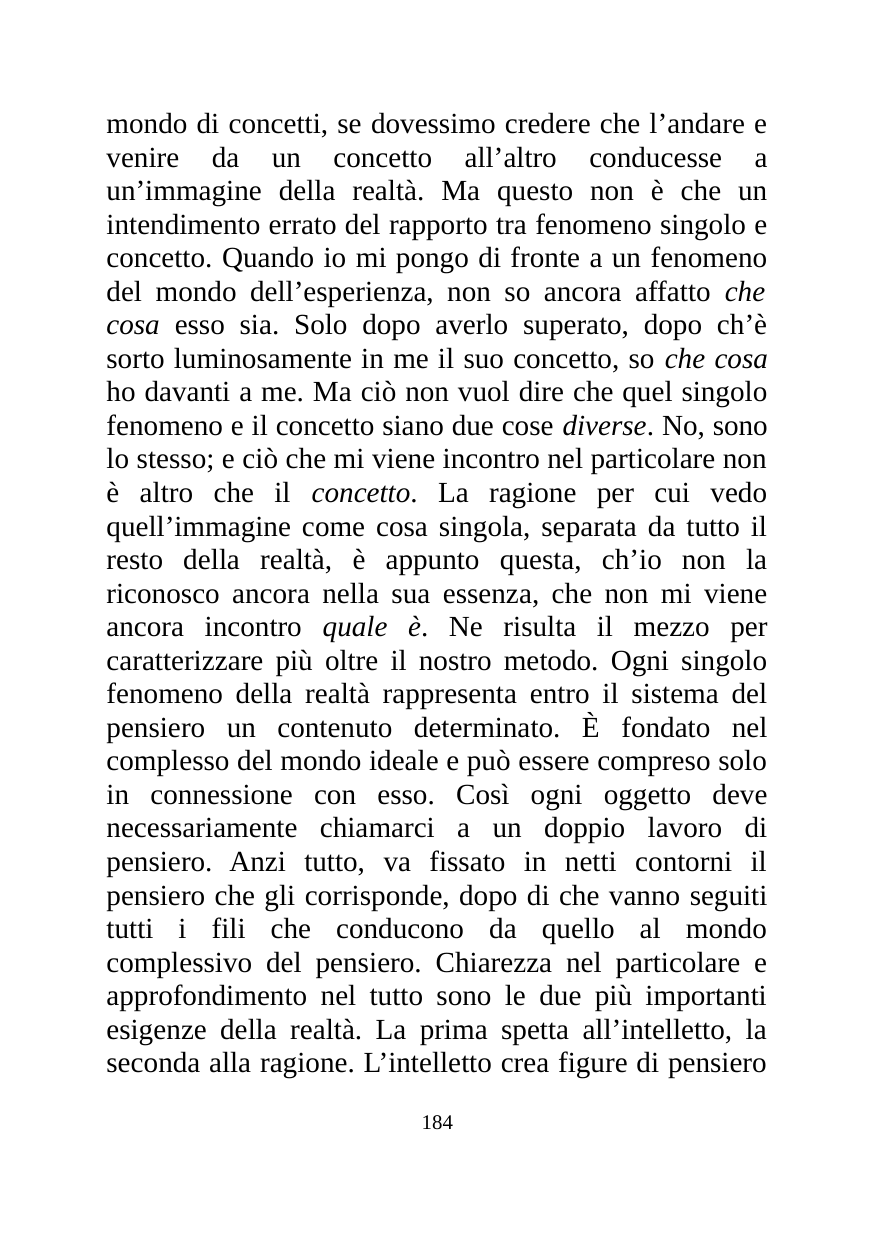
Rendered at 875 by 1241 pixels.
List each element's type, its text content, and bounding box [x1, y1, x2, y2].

text mondo di concetti, se dovessimo credere che l’andare e venire da un concetto all’altro conducesse a un’immagine della realtà. Ma questo non è che un intendimento errato del rapporto tra fenomeno singolo e concetto. Quando io mi pongo di fronte a un fenomeno del mondo dell’esperienza, non so ancora affatto che cosa esso sia. Solo dopo averlo superato, dopo ch’è sorto luminosamente in me il suo concetto, so che cosa ho davanti a me. Ma ciò non vuol dire che quel singolo fenomeno e il concetto siano due cose diverse. No, sono lo stesso; e ciò che mi viene incontro nel particolare non è altro che il concetto. La ragione per cui vedo quell’immagine come cosa singola, separata da tutto il resto della realtà, è appunto questa, ch’io non la riconosco ancora nella sua essenza, che non mi viene ancora incontro quale è. Ne risulta il mezzo per caratterizzare più oltre il nostro metodo. Ogni singolo fenomeno della realtà rappresenta entro il sistema del pensiero un contenuto determinato. È fondato nel complesso del mondo ideale e può essere compreso solo in connessione con esso. Così ogni oggetto deve necessariamente chiamarci a un doppio lavoro di pensiero. Anzi tutto, va fissato in netti contorni il pensiero che gli corrisponde, dopo di che vanno seguiti tutti i fili che conducono da quello al mondo complessivo del pensiero. Chiarezza nel particolare e approfondimento nel tutto sono le due più importanti esigenze della realtà. La prima spetta all’intelletto, la seconda alla ragione. L’intelletto crea figure di pensiero [106, 106, 768, 1079]
